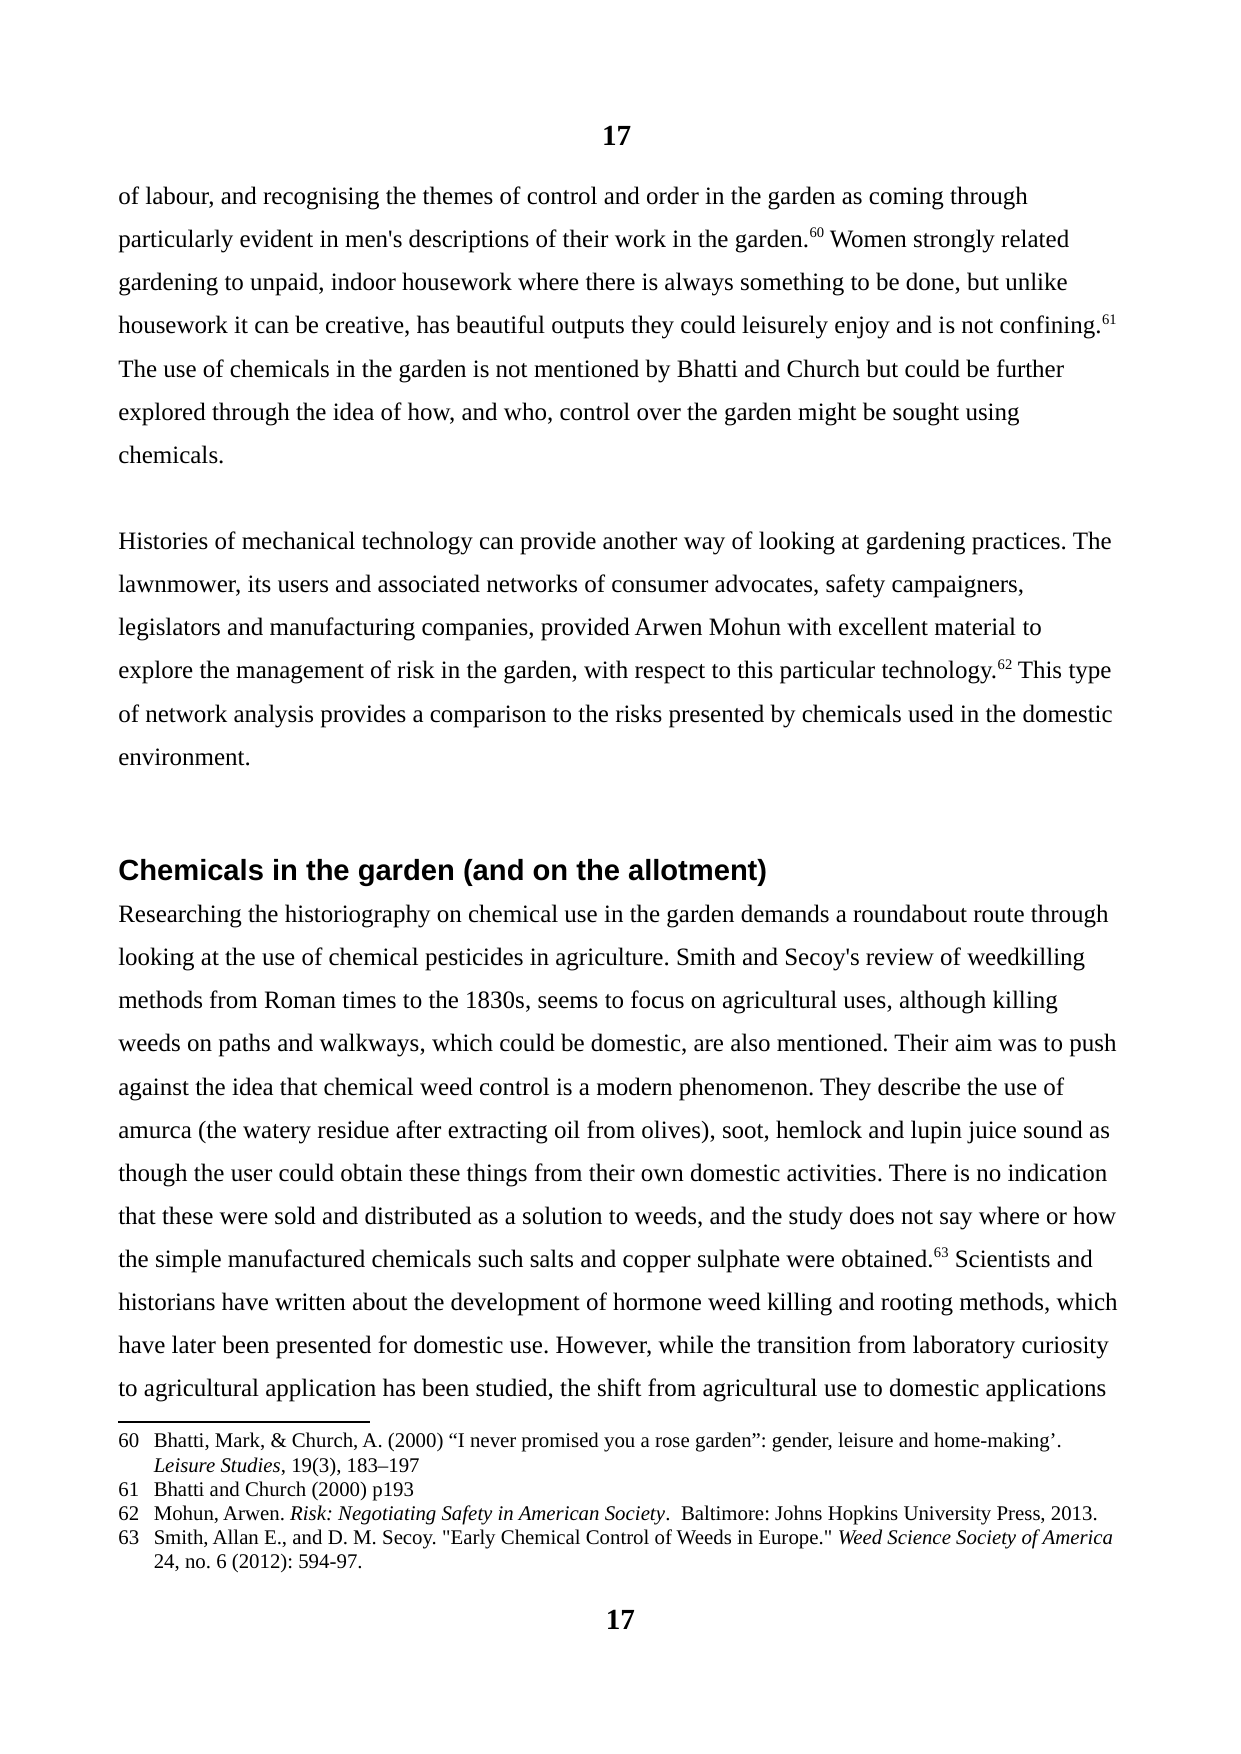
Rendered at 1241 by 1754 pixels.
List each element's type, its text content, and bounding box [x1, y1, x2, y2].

text Smith, Allan E., and D. M. Secoy. "Early Chemical Control of Weeds in Europe." Weed Science Society of America 24, no. 6 (2012): 594-97. [118, 1525, 1122, 1573]
text Bhatti and Church (2000) p193 [118, 1477, 1122, 1501]
text Researching the historiography on chemical use in the garden demands a roundabout route through looking at the use of chemical pesticides in agriculture. Smith and Secoy's review of weedkilling methods from Roman times to the 1830s, seems to focus on agricultural uses, although killing weeds on paths and walkways, which could be domestic, are also mentioned. Their aim was to push against the idea that chemical weed control is a modern phenomenon. They describe the use of amurca (the watery residue after extracting oil from olives), soot, hemlock and lupin juice sound as though the user could obtain these things from their own domestic activities. There is no indication that these were sold and distributed as a solution to weeds, and the study does not say where or how the simple manufactured chemicals such salts and copper sulphate were obtained. Scientists and historians have written about the development of hormone weed killing and rooting methods, which have later been presented for domestic use. However, while the transition from laboratory curiosity to agricultural application has been studied, the shift from agricultural use to domestic applications [118, 899, 1122, 1402]
text Mohun, Arwen. Risk: Negotiating Safety in American Society. Baltimore: Johns Hopkins University Press, 2013. [118, 1501, 1122, 1525]
text of labour, and recognising the themes of control and order in the garden as coming through particularly evident in men's descriptions of their work in the garden. Women strongly related gardening to unpaid, indoor housework where there is always something to be done, but unlike housework it can be creative, has beautiful outputs they could leisurely enjoy and is not confining. The use of chemicals in the garden is not mentioned by Bhatti and Church but could be further explored through the idea of how, and who, control over the garden might be sought using chemicals. [118, 181, 1122, 469]
text Bhatti, Mark, & Church, A. (2000) “I never promised you a rose garden”: gender, leisure and home-making’. Leisure Studies, 19(3), 183–197 [118, 1428, 1122, 1477]
text Histories of mechanical technology can provide another way of looking at gardening practices. The lawnmower, its users and associated networks of consumer advocates, safety campaigners, legislators and manufacturing companies, provided Arwen Mohun with excellent material to explore the management of risk in the garden, with respect to this particular technology. This type of network analysis provides a comparison to the risks presented by chemicals used in the domestic environment. [118, 526, 1122, 771]
subtitle Chemicals in the garden (and on the allotment) [118, 853, 1122, 887]
